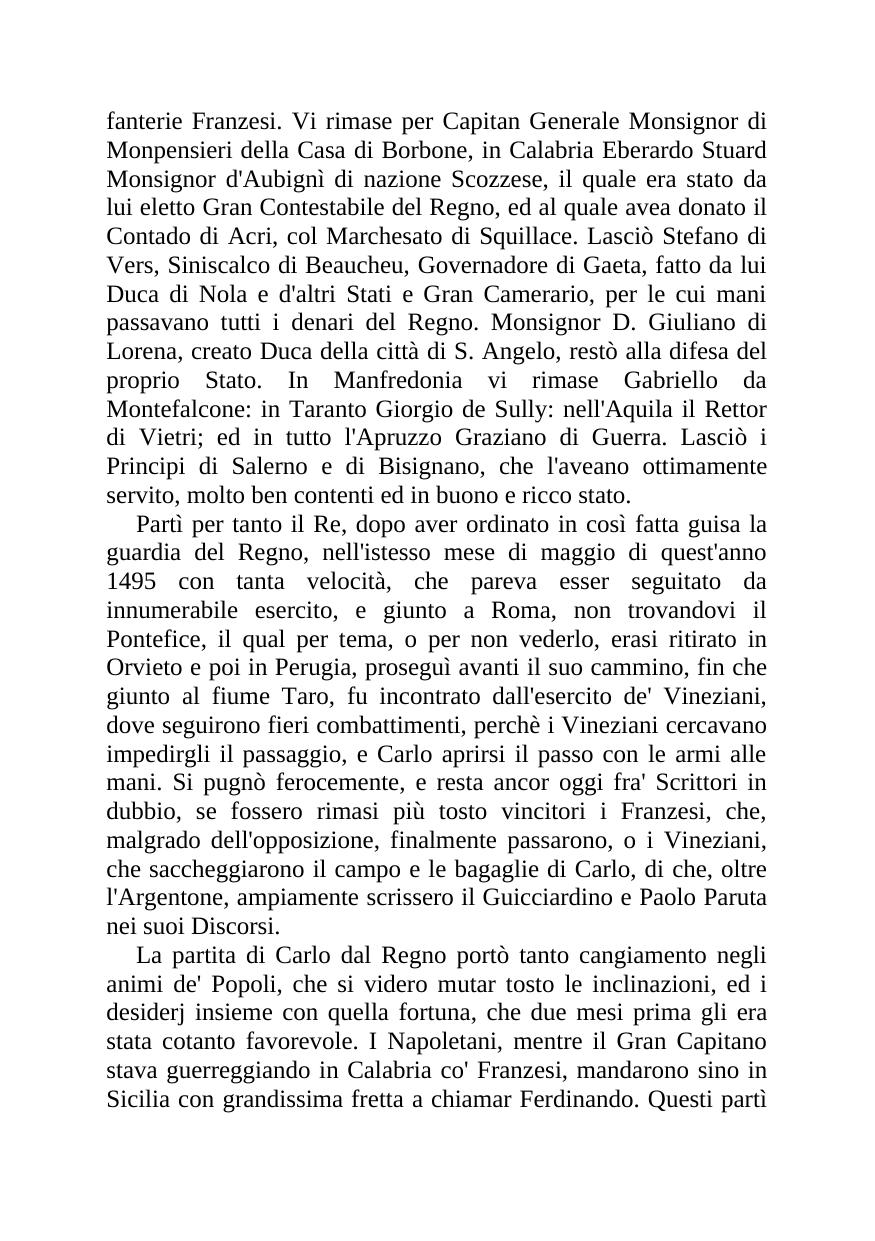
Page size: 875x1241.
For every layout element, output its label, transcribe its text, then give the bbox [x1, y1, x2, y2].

text La partita di Carlo dal Regno portò tanto cangiamento negli animi de' Popoli, che si videro mutar tosto le inclinazioni, ed i desiderj insieme con quella fortuna, che due mesi prima gli era stata cotanto favorevole. I Napoletani, mentre il Gran Capitano stava guerreggiando in Calabria co' Franzesi, mandarono sino in Sicilia con grandissima fretta a chiamar Ferdinando. Questi partì [106, 940, 768, 1112]
text Partì per tanto il Re, dopo aver ordinato in così fatta guisa la guardia del Regno, nell'istesso mese di maggio di quest'anno 1495 con tanta velocità, che pareva esser seguitato da innumerabile esercito, e giunto a Roma, non trovandovi il Pontefice, il qual per tema, o per non vederlo, erasi ritirato in Orvieto e poi in Perugia, proseguì avanti il suo cammino, fin che giunto al fiume Taro, fu incontrato dall'esercito de' Vineziani, dove seguirono fieri combattimenti, perchè i Vineziani cercavano impedirgli il passaggio, e Carlo aprirsi il passo con le armi alle mani. Si pugnò ferocemente, e resta ancor oggi fra' Scrittori in dubbio, se fossero rimasi più tosto vincitori i Franzesi, che, malgrado dell'opposizione, finalmente passarono, o i Vineziani, che saccheggiarono il campo e le bagaglie di Carlo, di che, oltre l'Argentone, ampiamente scrissero il Guicciardino e Paolo Paruta nei suoi Discorsi. [106, 509, 768, 940]
text fanterie Franzesi. Vi rimase per Capitan Generale Monsignor di Monpensieri della Casa di Borbone, in Calabria Eberardo Stuard Monsignor d'Aubignì di nazione Scozzese, il quale era stato da lui eletto Gran Contestabile del Regno, ed al quale avea donato il Contado di Acri, col Marchesato di Squillace. Lasciò Stefano di Vers, Siniscalco di Beaucheu, Governadore di Gaeta, fatto da lui Duca di Nola e d'altri Stati e Gran Camerario, per le cui mani passavano tutti i denari del Regno. Monsignor D. Giuliano di Lorena, creato Duca della città di S. Angelo, restò alla difesa del proprio Stato. In Manfredonia vi rimase Gabriello da Montefalcone: in Taranto Giorgio de Sully: nell'Aquila il Rettor di Vietri; ed in tutto l'Apruzzo Graziano di Guerra. Lasciò i Principi di Salerno e di Bisignano, che l'aveano ottimamente servito, molto ben contenti ed in buono e ricco stato. [106, 106, 768, 509]
